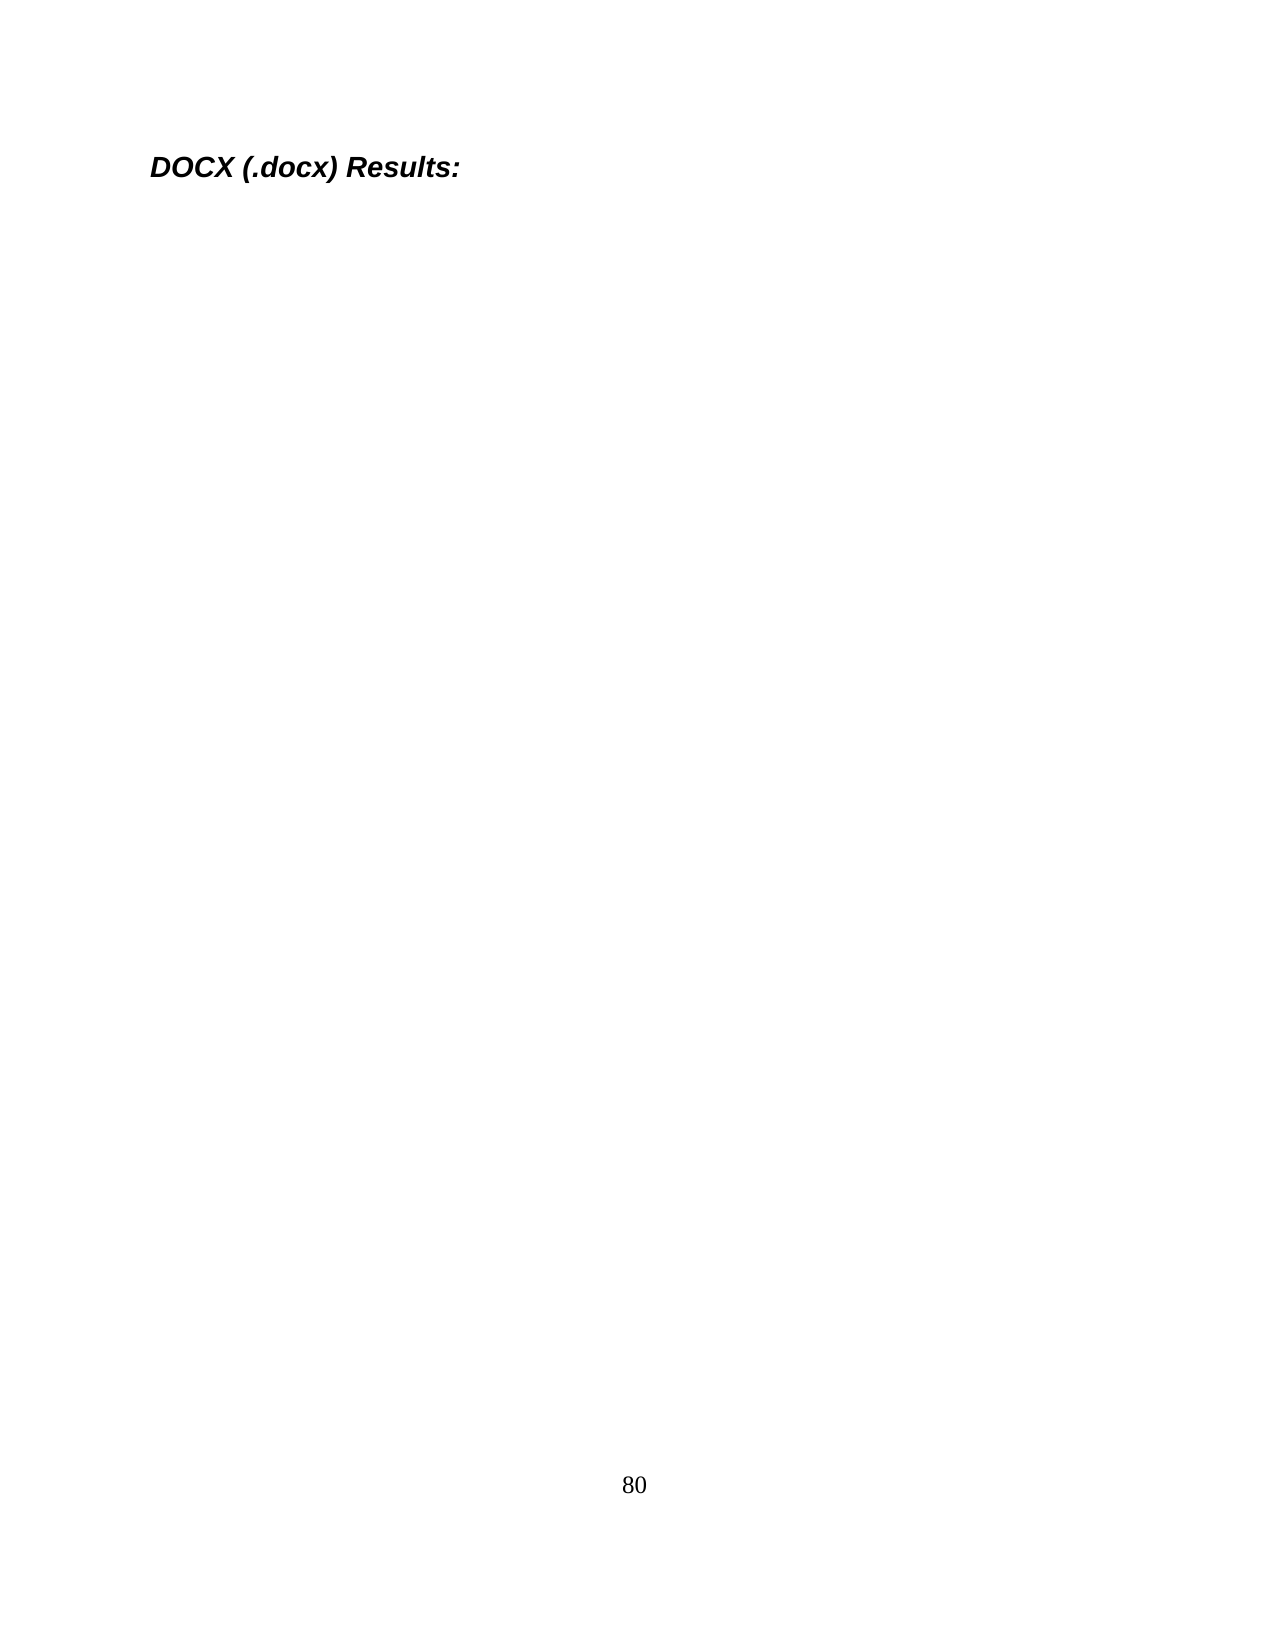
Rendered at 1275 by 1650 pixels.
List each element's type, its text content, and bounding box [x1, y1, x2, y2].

subtitle DOCX (.docx) Results: [150, 150, 1125, 183]
